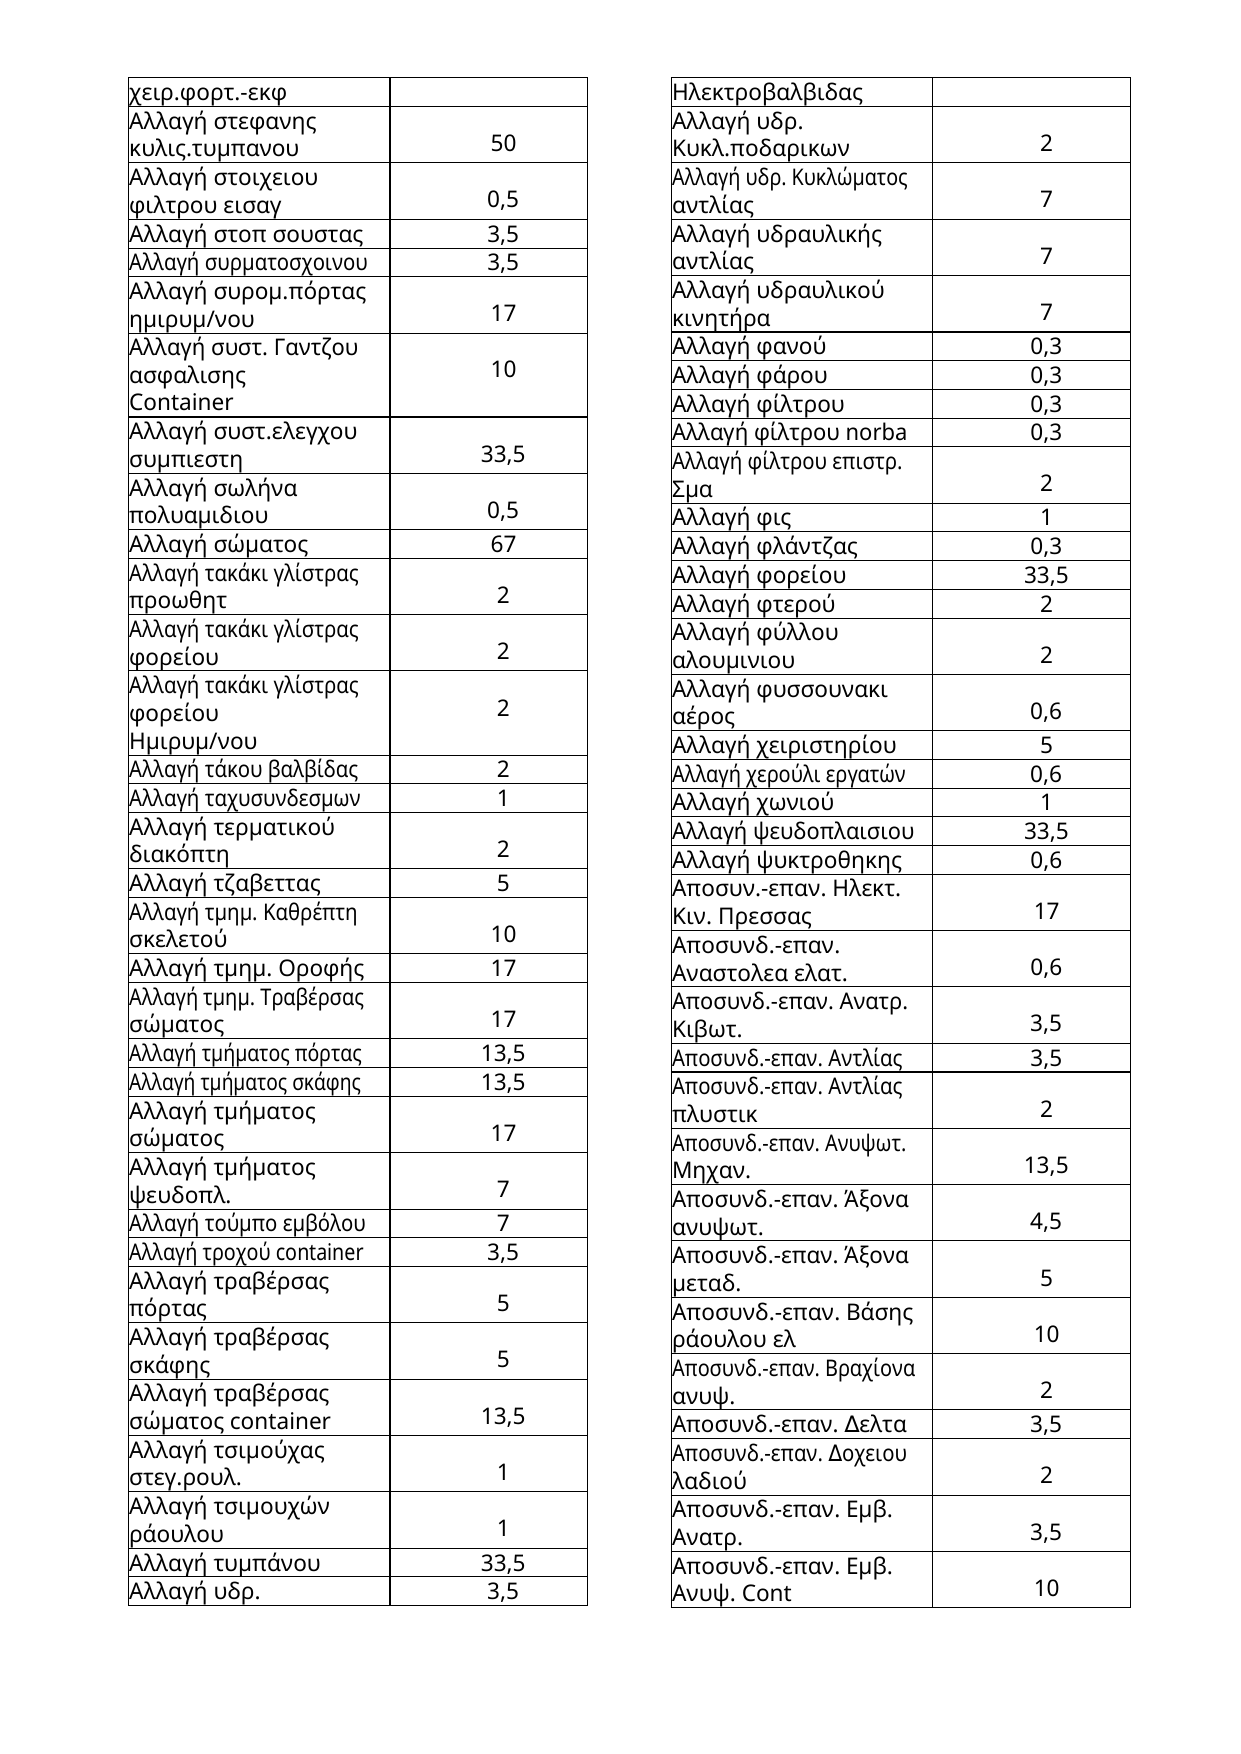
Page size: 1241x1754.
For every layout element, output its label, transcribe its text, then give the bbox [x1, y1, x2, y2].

table_cell Αλλαγή τυµπάνου [129, 1549, 389, 1576]
table_cell Αλλαγή τσιµουχών ράουλου [129, 1492, 389, 1548]
table_cell 2 [391, 756, 587, 783]
table_cell Αλλαγή τσιµούχας στεγ.ρουλ. [129, 1436, 389, 1491]
table_cell Αλλαγή ψευδοπλαισιου [672, 817, 932, 845]
table_cell Αλλαγή φυσσουνακι αέρος [672, 675, 932, 730]
table_cell 10 [933, 1552, 1130, 1607]
table_cell Αποσυνδ.-επαν. Άξονα µεταδ. [672, 1241, 932, 1297]
table_cell Αλλαγή τερµατικού διακόπτη [129, 813, 389, 868]
table_cell 0,6 [933, 846, 1130, 873]
table_cell Αλλαγή τµήµατος σκάφης [129, 1068, 389, 1096]
table_cell Αλλαγή υδραυλικής αντλίας [672, 220, 932, 275]
table_cell 7 [933, 276, 1130, 331]
table_cell Αλλαγή τρoχού container [129, 1238, 389, 1266]
table_cell Αλλαγή στοπ σουστας [129, 220, 389, 247]
table_cell 0,6 [933, 675, 1130, 730]
table_cell Αποσυνδ.-επαν. ∆οχειου λαδιού [672, 1439, 932, 1494]
table_cell 2 [933, 107, 1130, 162]
table_cell Αλλαγή χερούλι εργατών [672, 760, 932, 787]
table_cell 13,5 [391, 1380, 587, 1435]
table_cell Αλλαγή φύλλου αλουµινιου [672, 619, 932, 674]
table_cell Αλλαγή τακάκι γλίστρας φορείου Ηµιρυµ/νου [129, 671, 389, 754]
table_cell 5 [391, 1267, 587, 1322]
table_header [391, 78, 587, 106]
table_cell 5 [391, 1323, 587, 1378]
table_cell Αλλαγή υδρ. [129, 1577, 389, 1605]
table_cell Αλλαγή φανού [672, 333, 932, 360]
table_cell 3,5 [391, 249, 587, 276]
table_cell 5 [933, 731, 1130, 759]
table_cell 17 [391, 983, 587, 1038]
table_cell 10 [933, 1298, 1130, 1353]
table_cell 1 [933, 789, 1130, 816]
table_cell 7 [933, 220, 1130, 275]
table_cell Αλλαγή συστ. Γαντζου ασφαλισης Container [129, 334, 389, 416]
table_cell Αλλαγή φτερού [672, 590, 932, 617]
table_cell 33,5 [391, 1549, 587, 1576]
table_cell 3,5 [933, 1410, 1130, 1438]
table_cell 17 [933, 875, 1130, 930]
table_cell Αλλαγή τραβέρσας σκάφης [129, 1323, 389, 1378]
table_cell Αλλαγή τακάκι γλίστρας φορείου [129, 615, 389, 670]
table_cell Αλλαγή χειριστηρίου [672, 731, 932, 759]
table_cell Αλλαγή στεφανης κυλις.τυµπανου [129, 107, 389, 162]
table_cell Αποσυνδ.-επαν. Βάσης ράουλου ελ [672, 1298, 932, 1353]
table_cell Αλλαγή ταχυσυνδεσµων [129, 784, 389, 812]
table_cell 0,5 [391, 163, 587, 219]
table_cell Αλλαγή τµήµατος ψευδοπλ. [129, 1153, 389, 1208]
table_cell Αποσυνδ.-επαν. Αναστολεα ελατ. [672, 931, 932, 986]
table_header [933, 78, 1130, 106]
table_cell 0,6 [933, 760, 1130, 787]
table_cell 3,5 [391, 1238, 587, 1266]
table_cell 3,5 [391, 1577, 587, 1605]
table_cell Αποσυνδ.-επαν. Άξονα ανυψωτ. [672, 1185, 932, 1240]
table_cell Αποσυνδ.-επαν. Ανατρ. Κιβωτ. [672, 987, 932, 1043]
table_cell 0,3 [933, 419, 1130, 446]
table_cell 50 [391, 107, 587, 162]
table_header χειρ.φορτ.-εκφ [129, 78, 389, 106]
table_cell 5 [391, 869, 587, 897]
table_cell 3,5 [933, 1044, 1130, 1071]
table_cell 33,5 [391, 418, 587, 473]
table_cell 2 [391, 813, 587, 868]
table_cell Αλλαγή τµηµ. Καθρέπτη σκελετού [129, 898, 389, 953]
table_cell Αλλαγή τάκου βαλβίδας [129, 756, 389, 783]
table_cell 17 [391, 954, 587, 982]
table_cell 2 [933, 590, 1130, 617]
table_cell Αλλαγή σώµατος [129, 530, 389, 558]
table_cell Αλλαγή υδρ. Κυκλ.ποδαρικων [672, 107, 932, 162]
table_cell Αλλαγή τούµπο εµβόλου [129, 1210, 389, 1237]
table_cell Αλλαγή σωλήνα πολυαµιδιου [129, 474, 389, 529]
table_cell 2 [933, 1073, 1130, 1128]
table_cell 7 [391, 1210, 587, 1237]
table_cell Αλλαγή χωνιού [672, 789, 932, 816]
table_cell Αλλαγή τµήµατος πόρτας [129, 1039, 389, 1067]
table_cell 0,6 [933, 931, 1130, 986]
table_cell 33,5 [933, 817, 1130, 845]
table_cell 1 [391, 1492, 587, 1548]
table_cell 17 [391, 1097, 587, 1152]
table_cell 2 [391, 671, 587, 754]
table_cell Αλλαγή τζαβεττας [129, 869, 389, 897]
table_cell 1 [391, 1436, 587, 1491]
table_cell Αποσυνδ.-επαν. ∆ελτα [672, 1410, 932, 1438]
table_cell 3,5 [933, 1496, 1130, 1551]
table_cell 7 [933, 163, 1130, 219]
table_cell 3,5 [933, 987, 1130, 1043]
table_cell Αλλαγή συροµ.πόρτας ηµιρυµ/νου [129, 277, 389, 332]
table_cell Αποσυνδ.-επαν. Βραχίονα ανυψ. [672, 1354, 932, 1409]
table_cell Αλλαγή φίλτρου norba [672, 419, 932, 446]
table_cell Αλλαγή τµηµ. Τραβέρσας σώµατος [129, 983, 389, 1038]
table_cell 2 [933, 1354, 1130, 1409]
table_cell Αποσυν.-επαν. Ηλεκτ. Κιν. Πρεσσας [672, 875, 932, 930]
table_header Ηλεκτροβαλβιδας [672, 78, 932, 106]
table_cell 0,3 [933, 333, 1130, 360]
table_cell 2 [933, 1439, 1130, 1494]
table_cell Αλλαγή τραβέρσας σώµατος container [129, 1380, 389, 1435]
table_cell Αλλαγή φις [672, 504, 932, 531]
table_cell Αποσυνδ.-επαν. Εµβ. Ανατρ. [672, 1496, 932, 1551]
table_cell Αποσυνδ.-επαν. Αντλίας [672, 1044, 932, 1071]
table_cell 13,5 [391, 1039, 587, 1067]
table_cell Αποσυνδ.-επαν. Αντλίας πλυστικ [672, 1073, 932, 1128]
table_cell Αλλαγή στοιχειου φιλτρου εισαγ [129, 163, 389, 219]
table_cell 2 [391, 559, 587, 614]
table_cell 2 [933, 447, 1130, 502]
table_cell 1 [391, 784, 587, 812]
table_cell Αλλαγή ψυκτροθηκης [672, 846, 932, 873]
table_cell 0,3 [933, 361, 1130, 389]
table_cell Αλλαγή υδραυλικού κινητήρα [672, 276, 932, 331]
table_cell 3,5 [391, 220, 587, 247]
table_cell 1 [933, 504, 1130, 531]
table_cell 7 [391, 1153, 587, 1208]
table_cell 33,5 [933, 561, 1130, 589]
table_cell Αλλαγή φλάντζας [672, 532, 932, 560]
table_cell 0,5 [391, 474, 587, 529]
table_cell 10 [391, 898, 587, 953]
table_cell 0,3 [933, 532, 1130, 560]
table_cell Αλλαγή συρµατοσχοινου [129, 249, 389, 276]
table_cell Αλλαγή φίλτρου [672, 390, 932, 417]
table_cell 0,3 [933, 390, 1130, 417]
table_cell Αλλαγή φάρου [672, 361, 932, 389]
table_cell 17 [391, 277, 587, 332]
table_cell Αλλαγή τραβέρσας πόρτας [129, 1267, 389, 1322]
table_cell 2 [391, 615, 587, 670]
table_cell 2 [933, 619, 1130, 674]
table_cell Αλλαγή τακάκι γλίστρας προωθητ [129, 559, 389, 614]
table_cell Αλλαγή συστ.ελεγχου συµπιεστη [129, 418, 389, 473]
table_cell 13,5 [391, 1068, 587, 1096]
table_cell 5 [933, 1241, 1130, 1297]
table_cell 13,5 [933, 1129, 1130, 1184]
table_cell Αλλαγή τµηµ. Οροφής [129, 954, 389, 982]
table_cell Αποσυνδ.-επαν. Εµβ. Ανυψ. Cont [672, 1552, 932, 1607]
table_cell Αλλαγή φίλτρου επιστρ. Σµα [672, 447, 932, 502]
table_cell Αλλαγή τµήµατος σώµατος [129, 1097, 389, 1152]
table_cell 10 [391, 334, 587, 416]
table_cell 4,5 [933, 1185, 1130, 1240]
table_cell Αποσυνδ.-επαν. Ανυψωτ. Μηχαν. [672, 1129, 932, 1184]
table_cell Αλλαγή φορείου [672, 561, 932, 589]
table_cell Αλλαγή υδρ. Κυκλώµατος αντλίας [672, 163, 932, 219]
table_cell 67 [391, 530, 587, 558]
